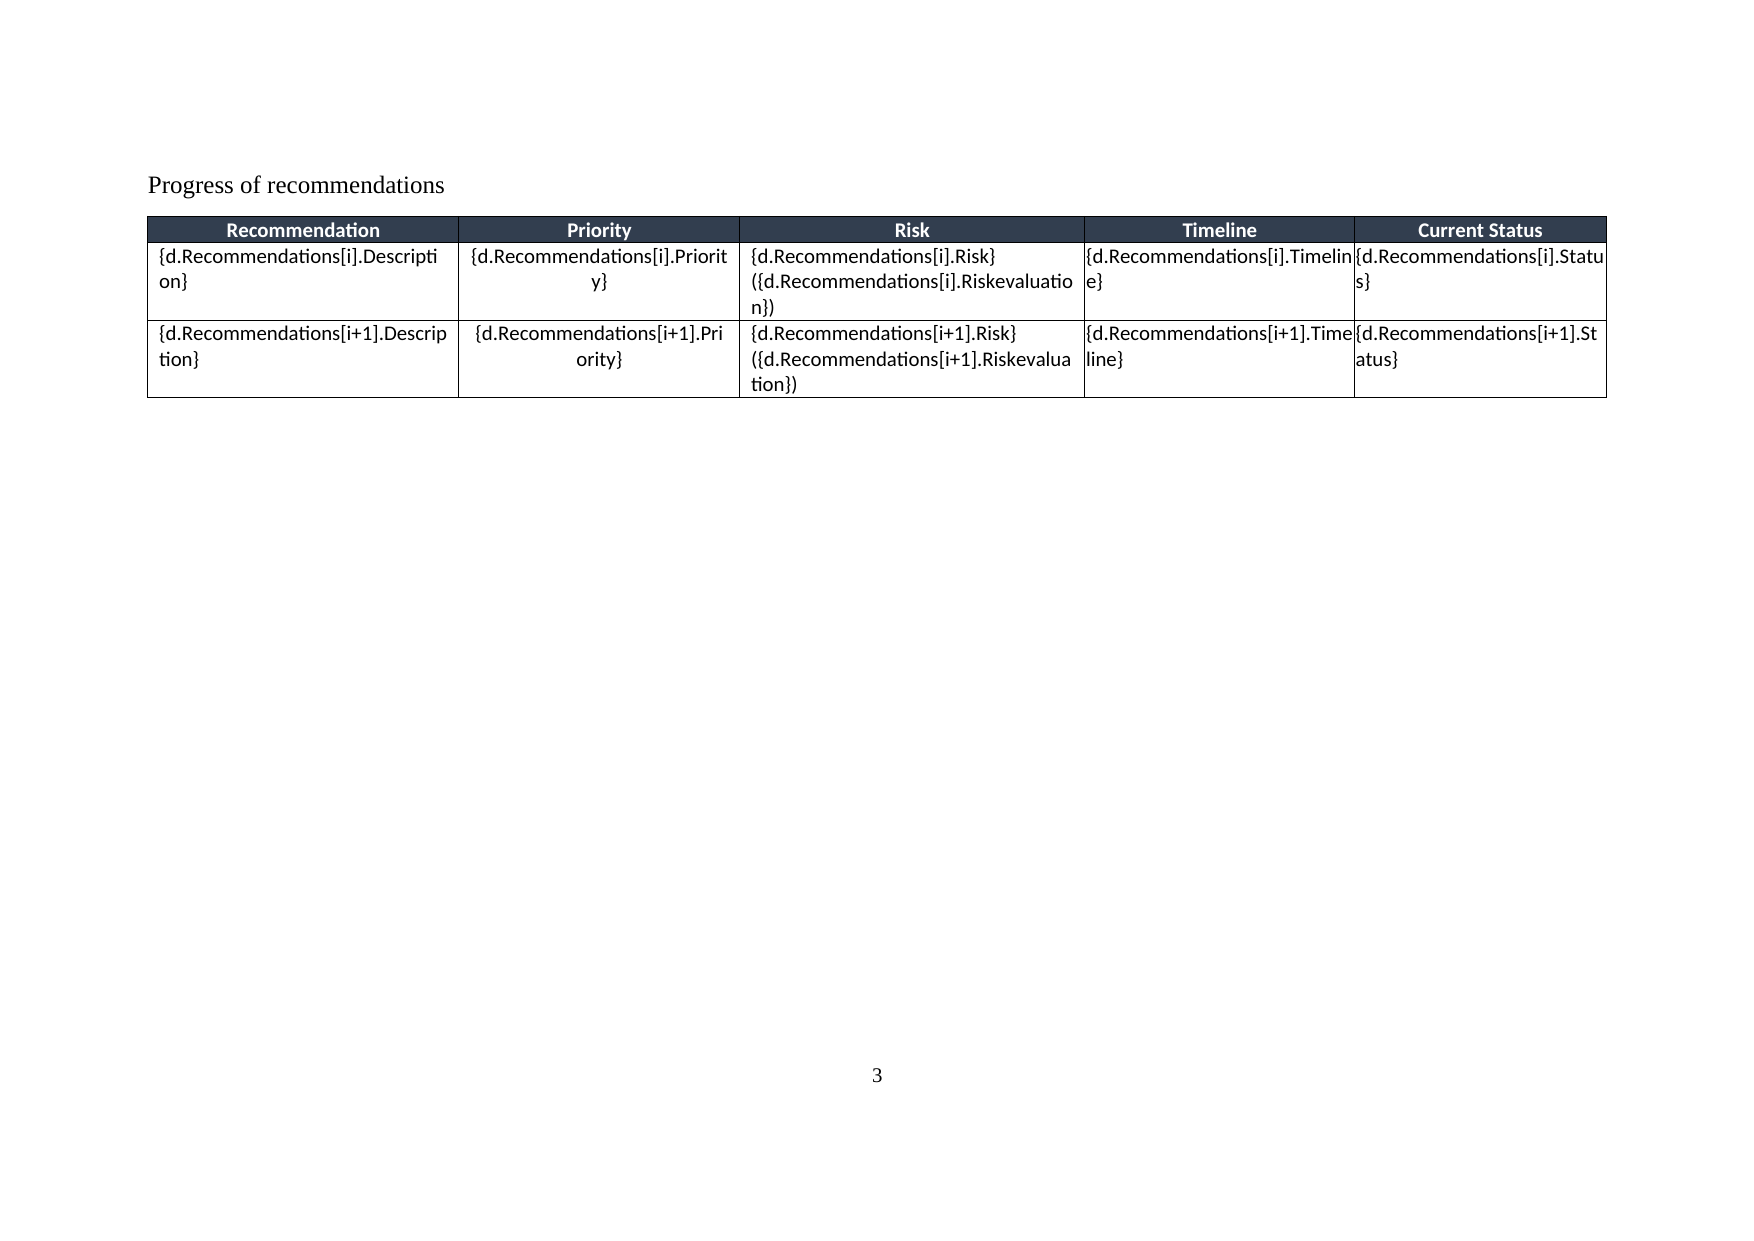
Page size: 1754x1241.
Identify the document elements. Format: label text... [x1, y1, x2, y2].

table_cell {d.Recommendations[i+1].Status} [1355, 321, 1606, 397]
table_cell {d.Recommendations[i].Priority} [459, 243, 739, 319]
table_cell {d.Recommendations[i+1].Description} [148, 321, 458, 397]
table_cell {d.Recommendations[i].Description} [148, 243, 458, 319]
table_cell {d.Recommendations[i+1].Timeline} [1085, 321, 1354, 397]
text Progress of recommendations [148, 170, 1606, 199]
table_header Priority [459, 217, 739, 242]
table_header Timeline [1085, 217, 1354, 242]
table_cell {d.Recommendations[i].Status} [1355, 243, 1606, 319]
table_header Current Status [1355, 217, 1606, 242]
table_cell {d.Recommendations[i+1].Priority} [459, 321, 739, 397]
table_cell {d.Recommendations[i+1].Risk} ({d.Recommendations[i+1].Riskevaluation}) [740, 321, 1084, 397]
table_header Risk [740, 217, 1084, 242]
table_header Recommendation [148, 217, 458, 242]
table_cell {d.Recommendations[i].Timeline} [1085, 243, 1354, 319]
table_cell {d.Recommendations[i].Risk} ({d.Recommendations[i].Riskevaluation}) [740, 243, 1084, 319]
